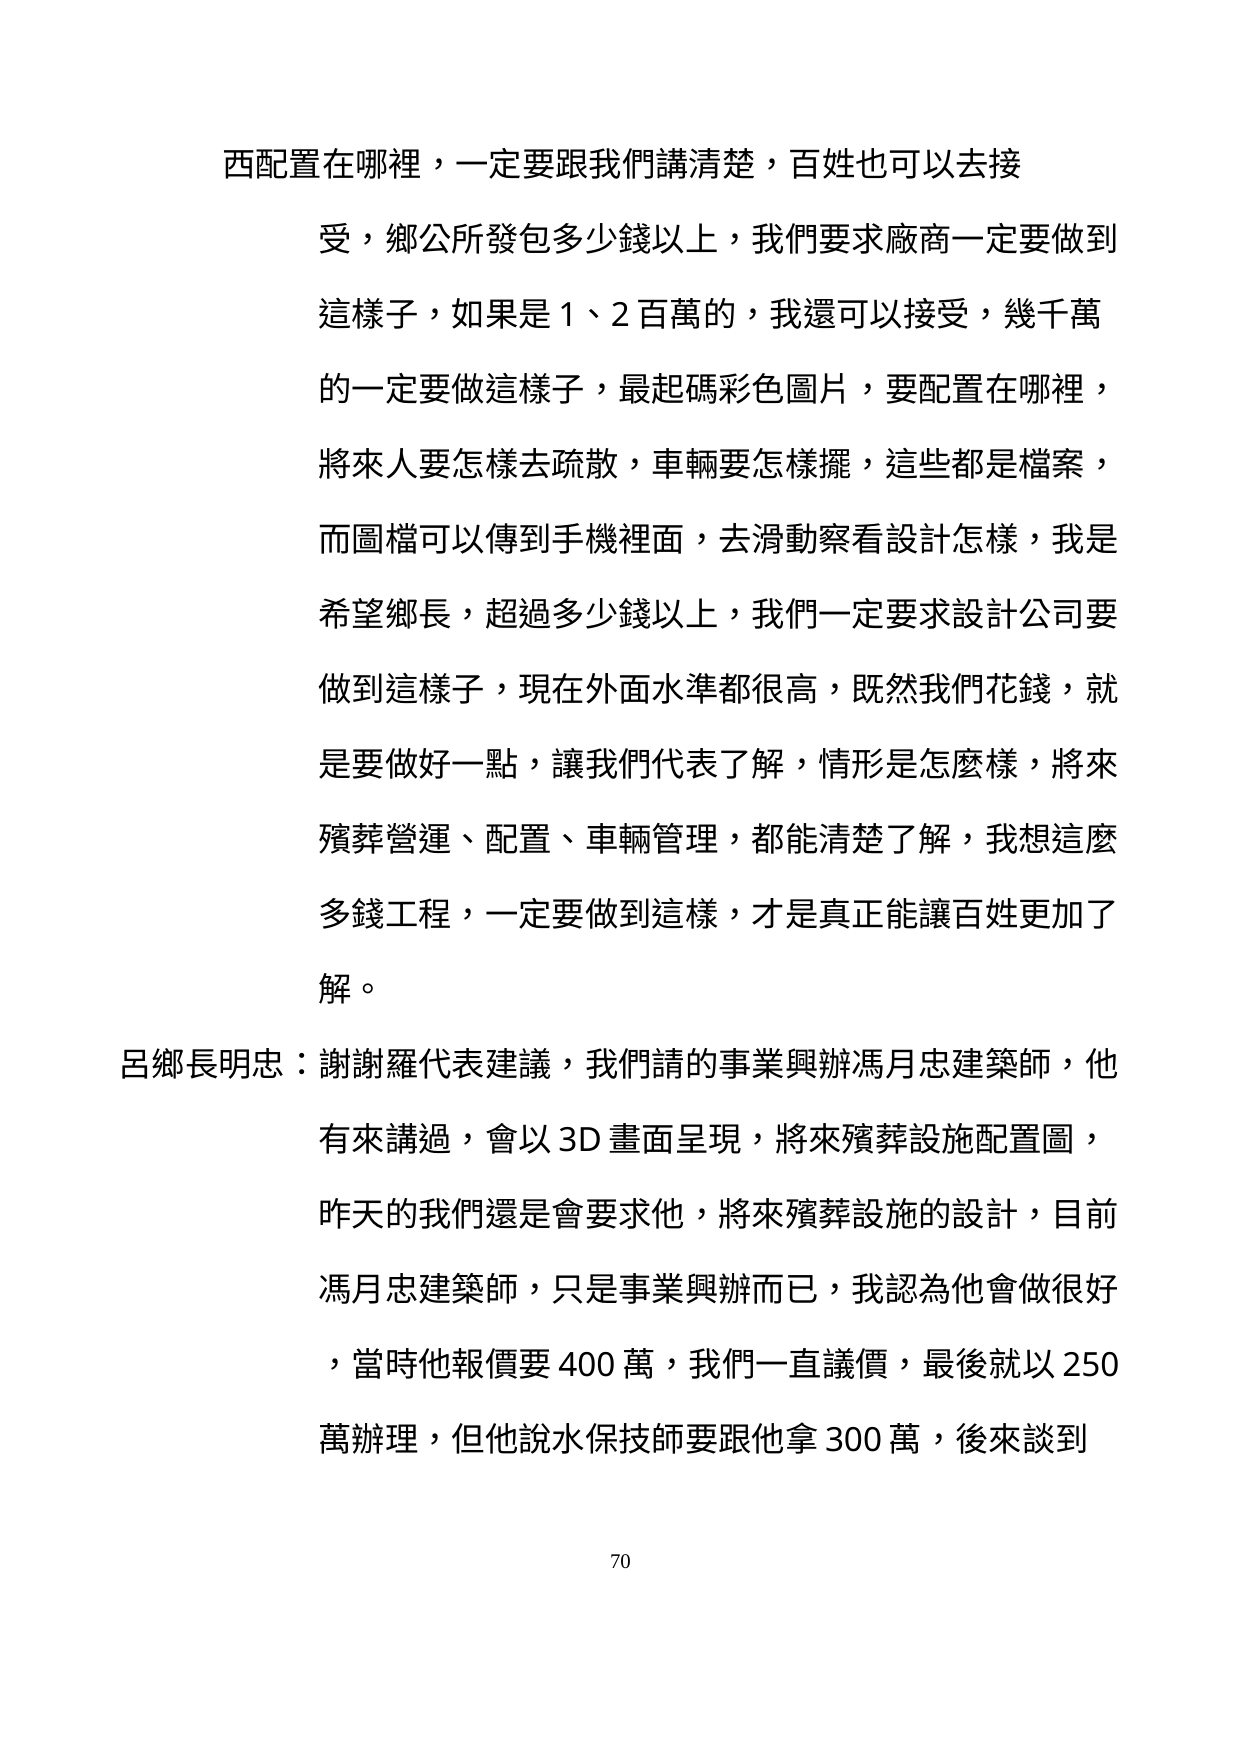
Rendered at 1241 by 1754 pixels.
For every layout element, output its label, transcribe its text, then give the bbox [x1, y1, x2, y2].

text 殯葬營運、配置、車輛管理，都能清楚了解，我想這麼 [118, 799, 1122, 874]
text 馮月忠建築師，只是事業興辦而已，我認為他會做很好 [118, 1249, 1122, 1324]
text ，當時他報價要400萬，我們一直議價，最後就以250 [118, 1324, 1122, 1399]
text 有來講過，會以3D畫面呈現，將來殯葬設施配置圖， [118, 1099, 1122, 1174]
text 呂鄉長明忠：謝謝羅代表建議，我們請的事業興辦馮月忠建築師，他 [118, 1024, 1122, 1099]
text 做到這樣子，現在外面水準都很高，既然我們花錢，就 [118, 649, 1122, 724]
text 將來人要怎樣去疏散，車輛要怎樣擺，這些都是檔案， [118, 424, 1122, 499]
text 希望鄉長，超過多少錢以上，我們一定要求設計公司要 [118, 574, 1122, 649]
text 西配置在哪裡，一定要跟我們講清楚，百姓也可以去接 [118, 124, 1122, 199]
text 多錢工程，一定要做到這樣，才是真正能讓百姓更加了 [118, 874, 1122, 949]
text 昨天的我們還是會要求他，將來殯葬設施的設計，目前 [118, 1174, 1122, 1249]
text 受，鄉公所發包多少錢以上，我們要求廠商一定要做到 [118, 199, 1122, 274]
text 而圖檔可以傳到手機裡面，去滑動察看設計怎樣，我是 [118, 499, 1122, 574]
text 是要做好一點，讓我們代表了解，情形是怎麼樣，將來 [118, 724, 1122, 799]
text 的一定要做這樣子，最起碼彩色圖片，要配置在哪裡， [118, 349, 1122, 424]
text 這樣子，如果是1、2百萬的，我還可以接受，幾千萬 [118, 274, 1122, 349]
text 解。 [118, 949, 1122, 1024]
text 萬辦理，但他說水保技師要跟他拿300萬，後來談到 [118, 1399, 1122, 1474]
